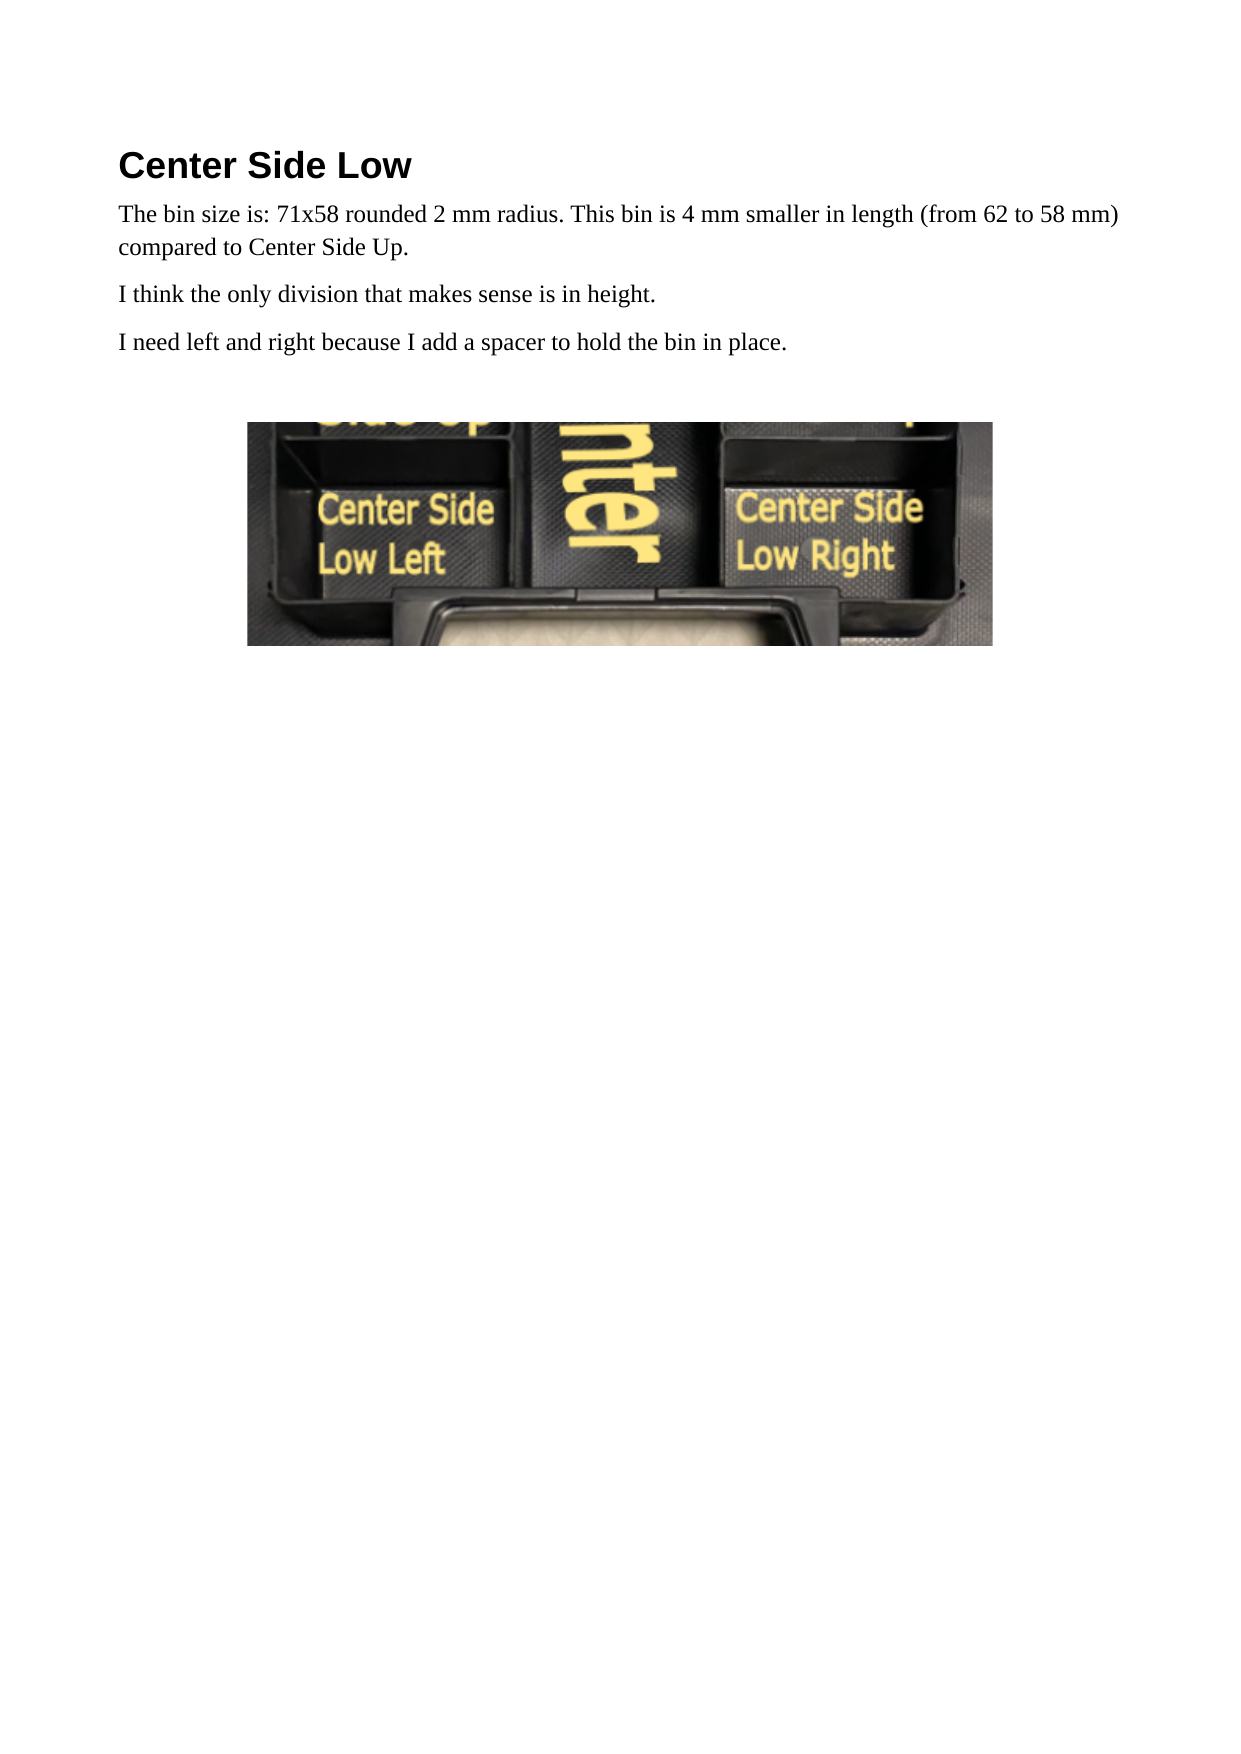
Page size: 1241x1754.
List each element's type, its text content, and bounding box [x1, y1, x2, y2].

text I need left and right because I add a spacer to hold the bin in place. [118, 327, 1122, 356]
picture [247, 422, 993, 646]
text The bin size is: 71x58 rounded 2 mm radius. This bin is 4 mm smaller in length (from 62 to 58 mm) compared to Center Side Up. [118, 199, 1122, 261]
subtitle Center Side Low [118, 143, 1122, 186]
text I think the only division that makes sense is in height. [118, 279, 1122, 308]
